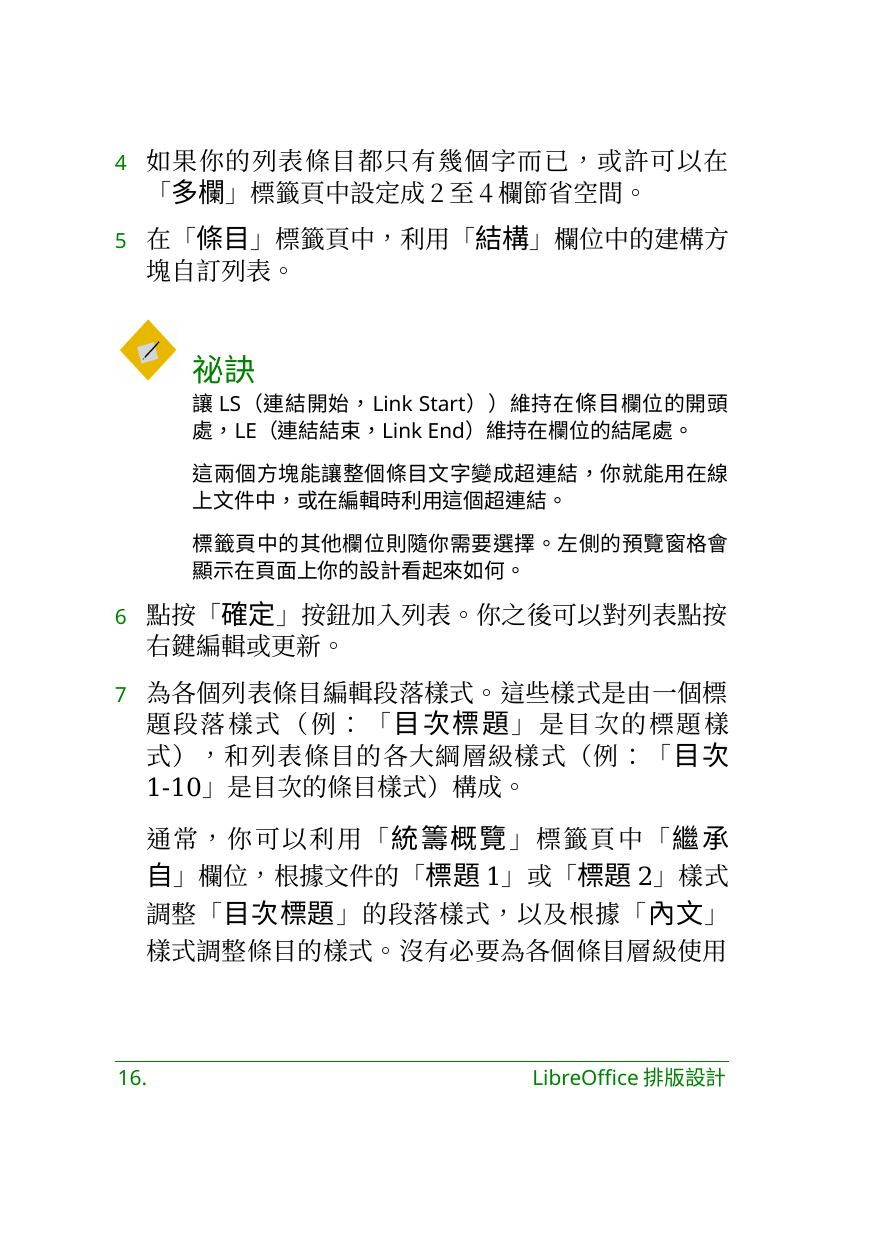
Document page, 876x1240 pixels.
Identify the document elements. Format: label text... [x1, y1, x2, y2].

list 在「條目」標籤頁中，利用「結構」欄位中的建構方塊自訂列表。 [114, 224, 729, 286]
list 為各個列表條目編輯段落樣式。這些樣式是由一個標題段落樣式（例：「目次標題」是目次的標題樣式），和列表條目的各大綱層級樣式（例：「目次 1-10」是目次的條目樣式）構成。 [114, 678, 729, 803]
picture [115, 318, 179, 382]
list 如果你的列表條目都只有幾個字而已，或許可以在「多欄」標籤頁中設定成2至4欄節省空間。 [114, 146, 729, 208]
list 通常，你可以利用「統籌概覽」標籤頁中「繼承自」欄位，根據文件的「標題1」或「標題2」樣式調整「目次標題」的段落樣式，以及根據「內文」樣式調整條目的樣式。沒有必要為各個條目層級使用 [114, 818, 729, 968]
list 祕訣 [114, 318, 729, 390]
text 標籤頁中的其他欄位則隨你需要選擇。左側的預覽窗格會顯示在頁面上你的設計看起來如何。 [193, 530, 729, 584]
text 讓LS（連結開始，Link Start））維持在條目欄位的開頭處，LE（連結結束，Link End）維持在欄位的結尾處。 [193, 390, 729, 444]
list 點按「確定」按鈕加入列表。你之後可以對列表點按右鍵編輯或更新。 [114, 599, 729, 662]
text 這兩個方塊能讓整個條目文字變成超連結，你就能用在線上文件中，或在編輯時利用這個超連結。 [193, 460, 729, 514]
